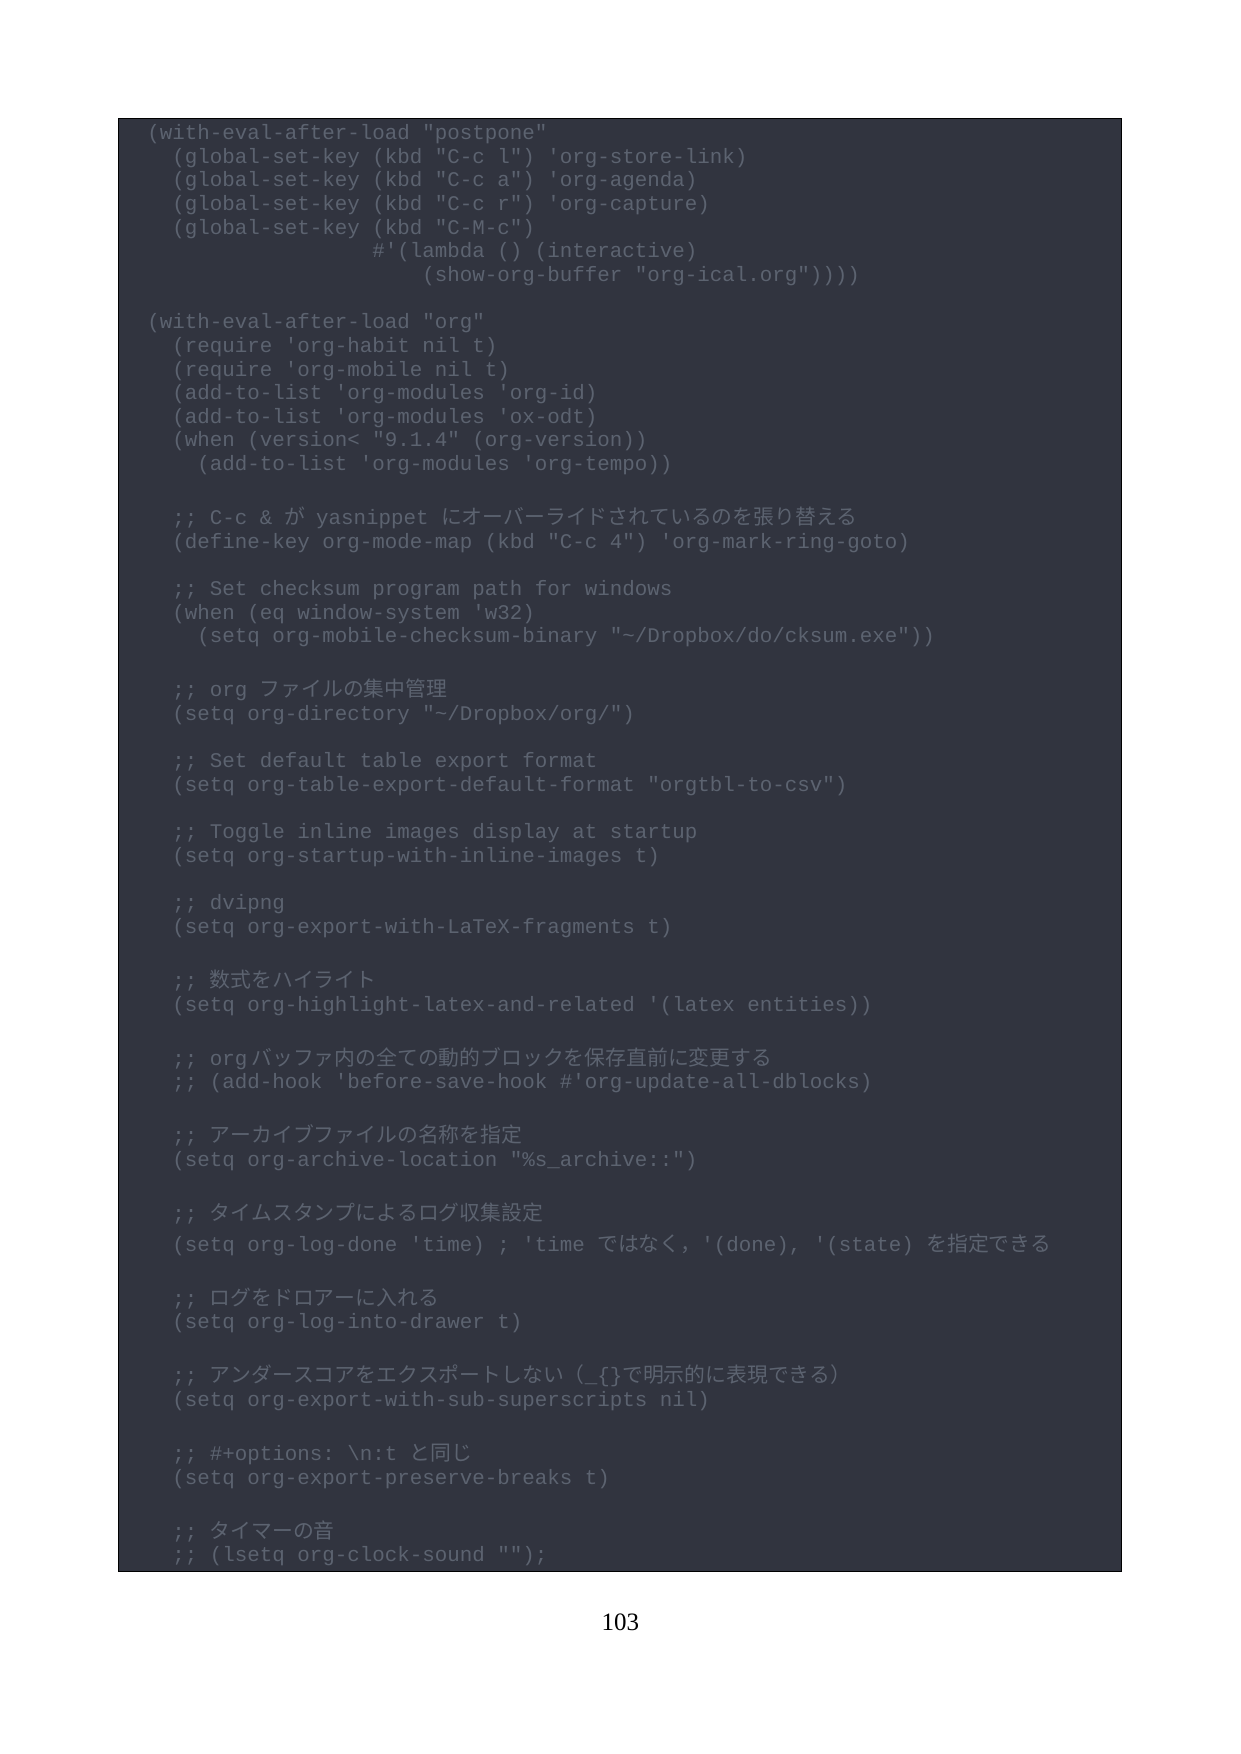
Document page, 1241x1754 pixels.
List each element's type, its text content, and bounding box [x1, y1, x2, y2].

text (global-set-key (kbd "C-c r") 'org-capture) [119, 189, 1121, 213]
text ;; Set checksum program path for windows [119, 574, 1121, 598]
text ;; (lsetq org-clock-sound ""); [119, 1540, 1121, 1571]
text (setq org-export-preserve-breaks t) [119, 1463, 1121, 1486]
text (setq org-archive-location "%s_archive::") [119, 1145, 1121, 1169]
text (setq org-log-into-drawer t) [119, 1307, 1121, 1331]
text ;; アーカイブファイルの名称を指定 [119, 1115, 1121, 1145]
text ;; Toggle inline images display at startup [119, 817, 1121, 841]
text #'(lambda () (interactive) [119, 236, 1121, 260]
text ;; (add-hook 'before-save-hook #'org-update-all-dblocks) [119, 1067, 1121, 1091]
text (add-to-list 'org-modules 'ox-odt) [119, 402, 1121, 426]
text ;; ログをドロアーに入れる [119, 1277, 1121, 1307]
text (require 'org-habit nil t) [119, 331, 1121, 354]
text (with-eval-after-load "postpone" [119, 119, 1121, 142]
text (setq org-export-with-sub-superscripts nil) [119, 1385, 1121, 1409]
text ;; 数式をハイライト [119, 959, 1121, 990]
text (setq org-log-done 'time) ; 'time ではなく，'(done), '(state) を指定できる [119, 1223, 1121, 1253]
text (setq org-directory "~/Dropbox/org/") [119, 699, 1121, 723]
text ;; #+options: \n:t と同じ [119, 1432, 1121, 1463]
text (global-set-key (kbd "C-c a") 'org-agenda) [119, 165, 1121, 189]
text (define-key org-mode-map (kbd "C-c 4") 'org-mark-ring-goto) [119, 527, 1121, 551]
text ;; タイマーの音 [119, 1510, 1121, 1540]
text (global-set-key (kbd "C-c l") 'org-store-link) [119, 142, 1121, 165]
text (when (eq window-system 'w32) [119, 598, 1121, 621]
text (setq org-startup-with-inline-images t) [119, 841, 1121, 865]
text (setq org-mobile-checksum-binary "~/Dropbox/do/cksum.exe")) [119, 621, 1121, 645]
text ;; org ファイルの集中管理 [119, 669, 1121, 699]
text ;; dvipng [119, 888, 1121, 912]
text ;; orgバッファ内の全ての動的ブロックを保存直前に変更する [119, 1037, 1121, 1067]
text (global-set-key (kbd "C-M-c") [119, 213, 1121, 236]
text ;; タイムスタンプによるログ収集設定 [119, 1192, 1121, 1223]
text ;; Set default table export format [119, 746, 1121, 770]
text (show-org-buffer "org-ical.org")))) [119, 260, 1121, 284]
text (setq org-table-export-default-format "orgtbl-to-csv") [119, 770, 1121, 794]
text (require 'org-mobile nil t) [119, 354, 1121, 378]
text (add-to-list 'org-modules 'org-tempo)) [119, 449, 1121, 473]
text (when (version< "9.1.4" (org-version)) [119, 426, 1121, 449]
text (setq org-highlight-latex-and-related '(latex entities)) [119, 990, 1121, 1013]
text (add-to-list 'org-modules 'org-id) [119, 378, 1121, 402]
text (with-eval-after-load "org" [119, 307, 1121, 331]
text ;; C-c & が yasnippet にオーバーライドされているのを張り替える [119, 496, 1121, 527]
text (setq org-export-with-LaTeX-fragments t) [119, 912, 1121, 936]
text ;; アンダースコアをエクスポートしない（_{}で明示的に表現できる） [119, 1354, 1121, 1385]
